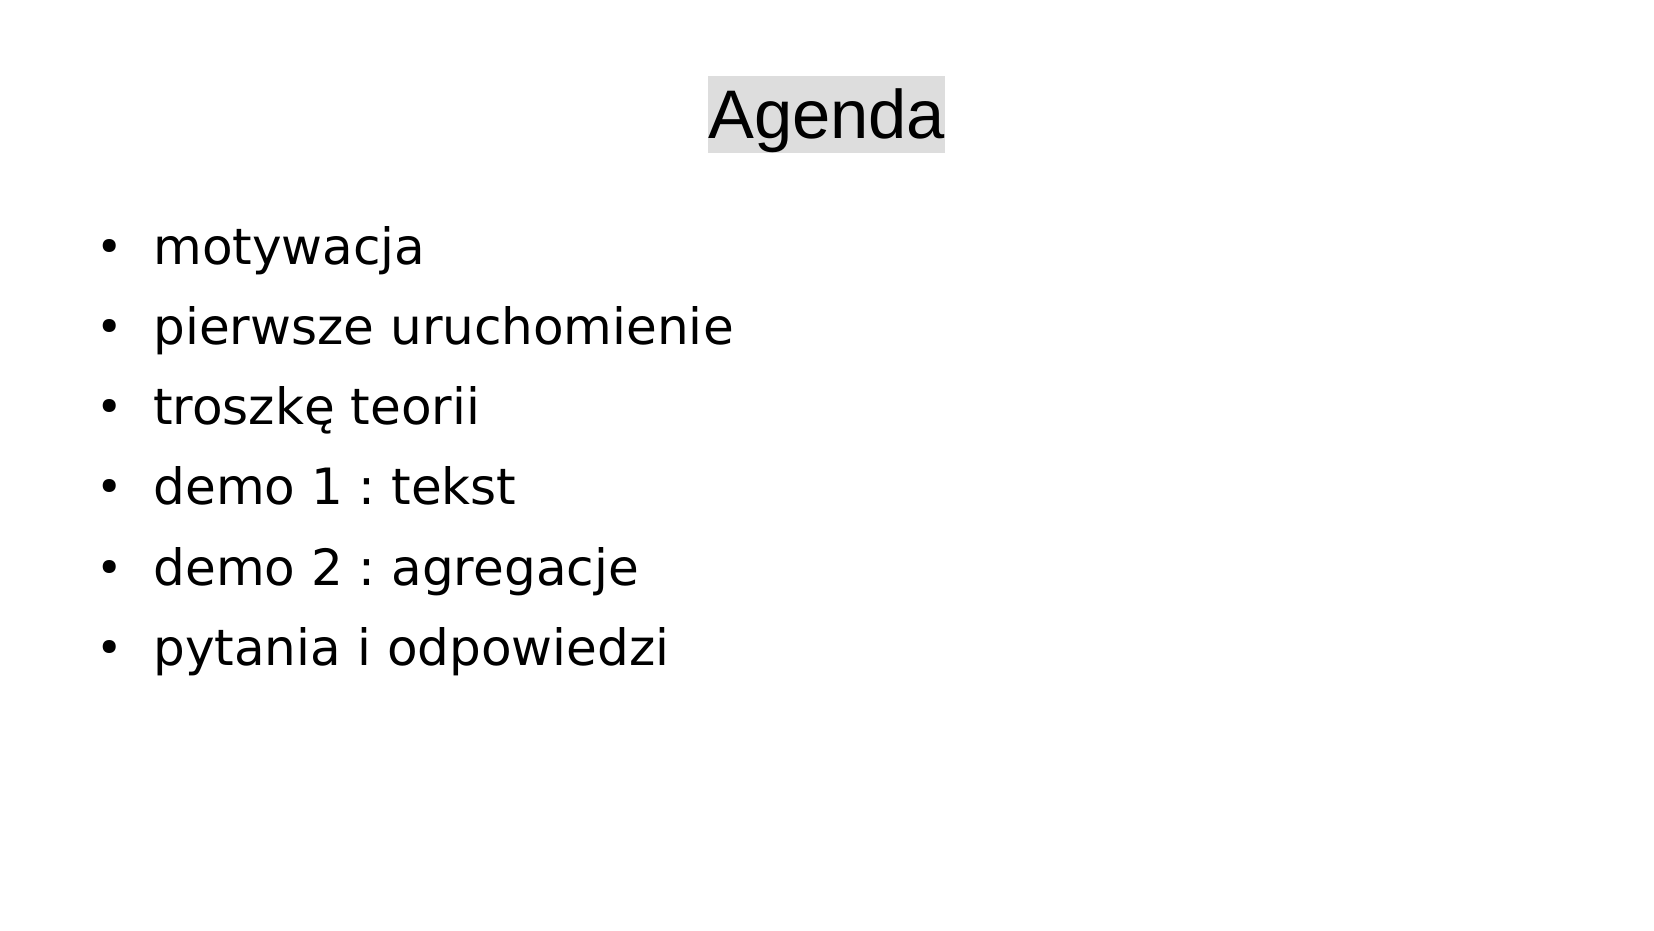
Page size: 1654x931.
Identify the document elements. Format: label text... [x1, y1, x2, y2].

list motywacja pierwsze uruchomienie troszkę teorii demo 1 : tekst demo 2 : agregacje pytania i odpowiedzi [82, 217, 1571, 758]
title Agenda [82, 37, 1571, 193]
